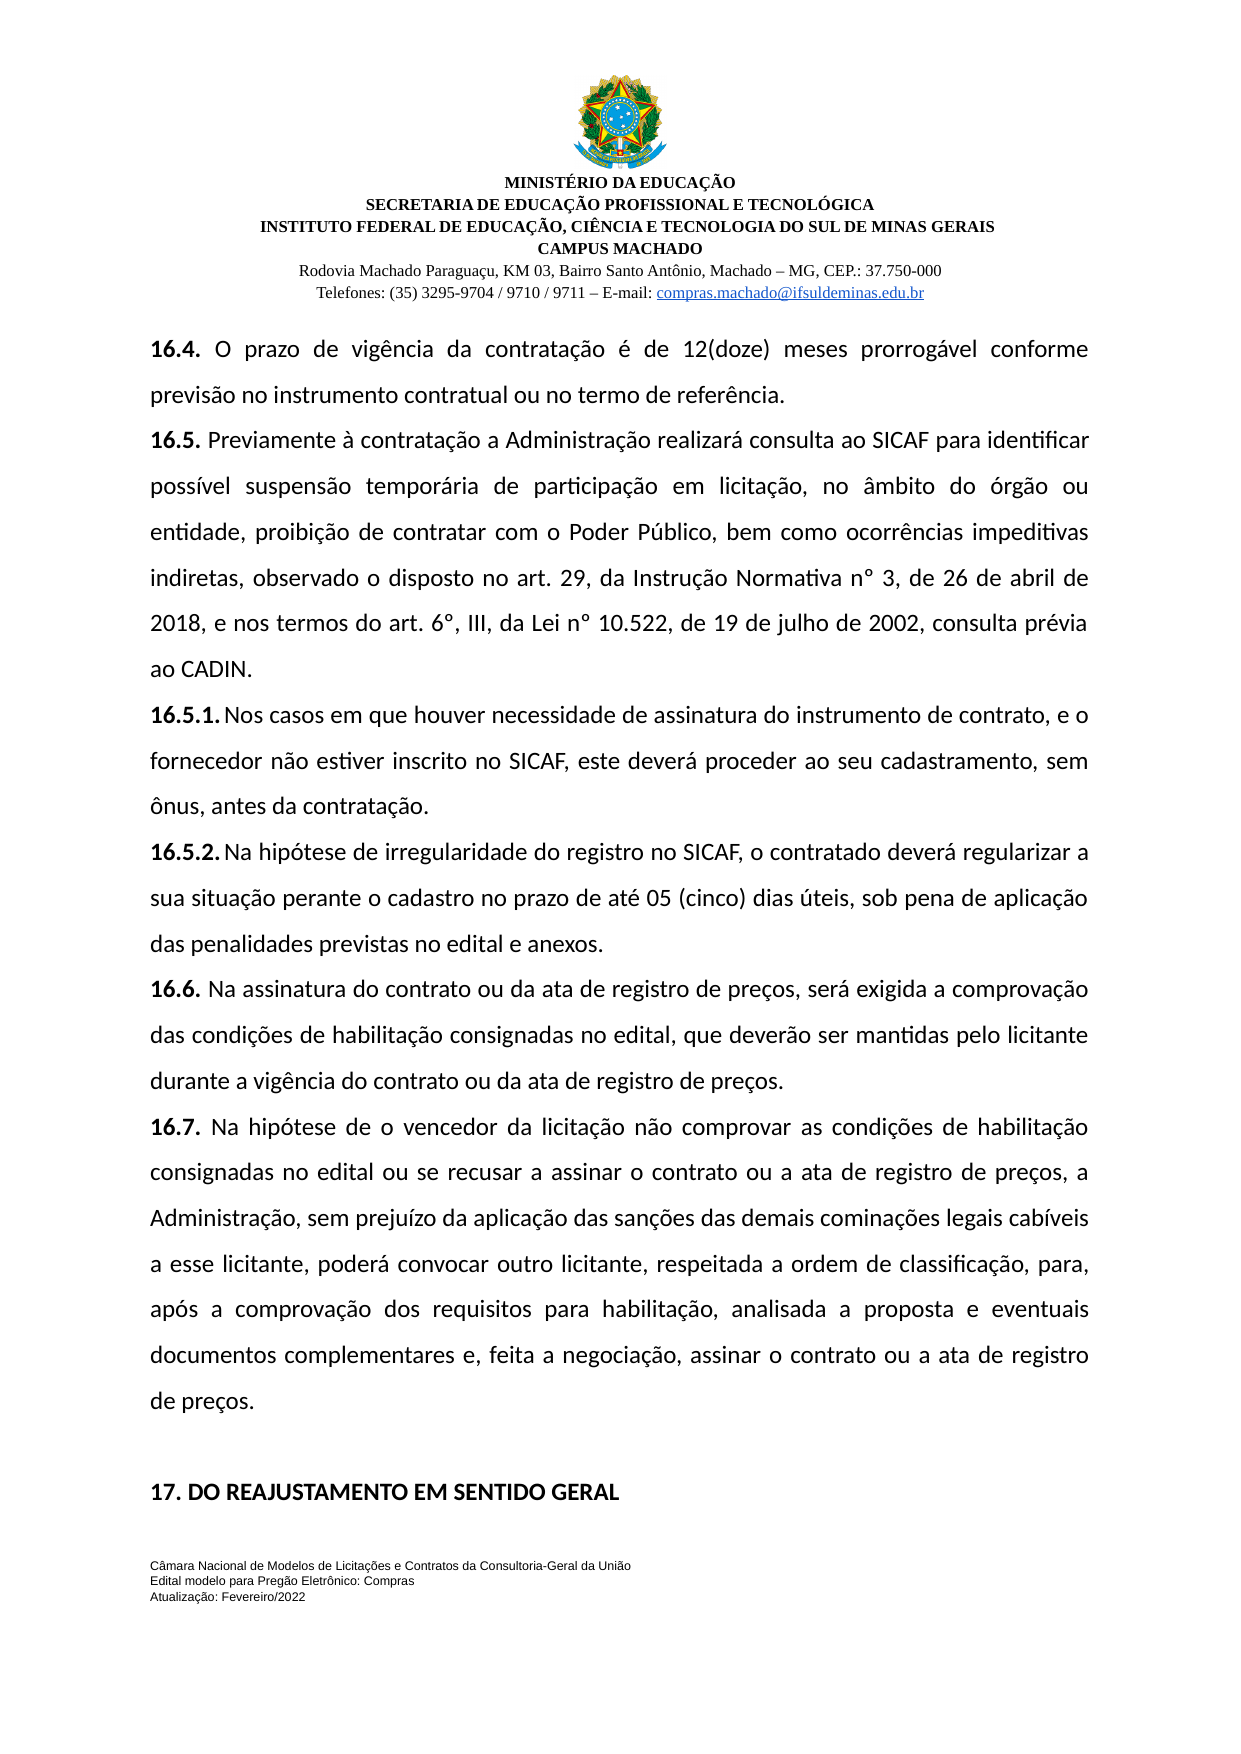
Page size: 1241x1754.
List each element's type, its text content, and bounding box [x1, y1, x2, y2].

text 17. DO REAJUSTAMENTO EM SENTIDO GERAL [150, 1476, 1090, 1507]
picture [613, 164, 628, 169]
picture [573, 75, 667, 169]
text 16.7. Na hipótese de o vencedor da licitação não comprovar as condições de habilitação consignadas no edital ou se recusar a assinar o contrato ou a ata de registro de preços, a Administração, sem prejuízo da aplicação das sanções das demais cominações legais cabíveis a esse licitante, poderá convocar outro licitante, respeitada a ordem de classificação, para, após a comprovação dos requisitos para habilitação, analisada a proposta e eventuais documentos complementares e, feita a negociação, assinar o contrato ou a ata de registro de preços. [150, 1111, 1090, 1416]
picture [639, 150, 650, 156]
text 16.6. Na assinatura do contrato ou da ata de registro de preços, será exigida a comprovação das condições de habilitação consignadas no edital, que deverão ser mantidas pelo licitante durante a vigência do contrato ou da ata de registro de preços. [150, 973, 1090, 1095]
text 16.4. O prazo de vigência da contratação é de 12(doze) meses prorrogável conforme previsão no instrumento contratual ou no termo de referência. [150, 333, 1090, 409]
text 16.5.1. Nos casos em que houver necessidade de assinatura do instrumento de contrato, e o fornecedor não estiver inscrito no SICAF, este deverá proceder ao seu cadastramento, sem ônus, antes da contratação. [150, 699, 1090, 821]
text 16.5.2. Na hipótese de irregularidade do registro no SICAF, o contratado deverá regularizar a sua situação perante o cadastro no prazo de até 05 (cinco) dias úteis, sob pena de aplicação das penalidades previstas no edital e anexos. [150, 836, 1090, 958]
text 16.5. Previamente à contratação a Administração realizará consulta ao SICAF para identificar possível suspensão temporária de participação em licitação, no âmbito do órgão ou entidade, proibição de contratar com o Poder Público, bem como ocorrências impeditivas indiretas, observado o disposto no art. 29, da Instrução Normativa nº 3, de 26 de abril de 2018, e nos termos do art. 6º, III, da Lei nº 10.522, de 19 de julho de 2002, consulta prévia ao CADIN. [150, 425, 1090, 684]
